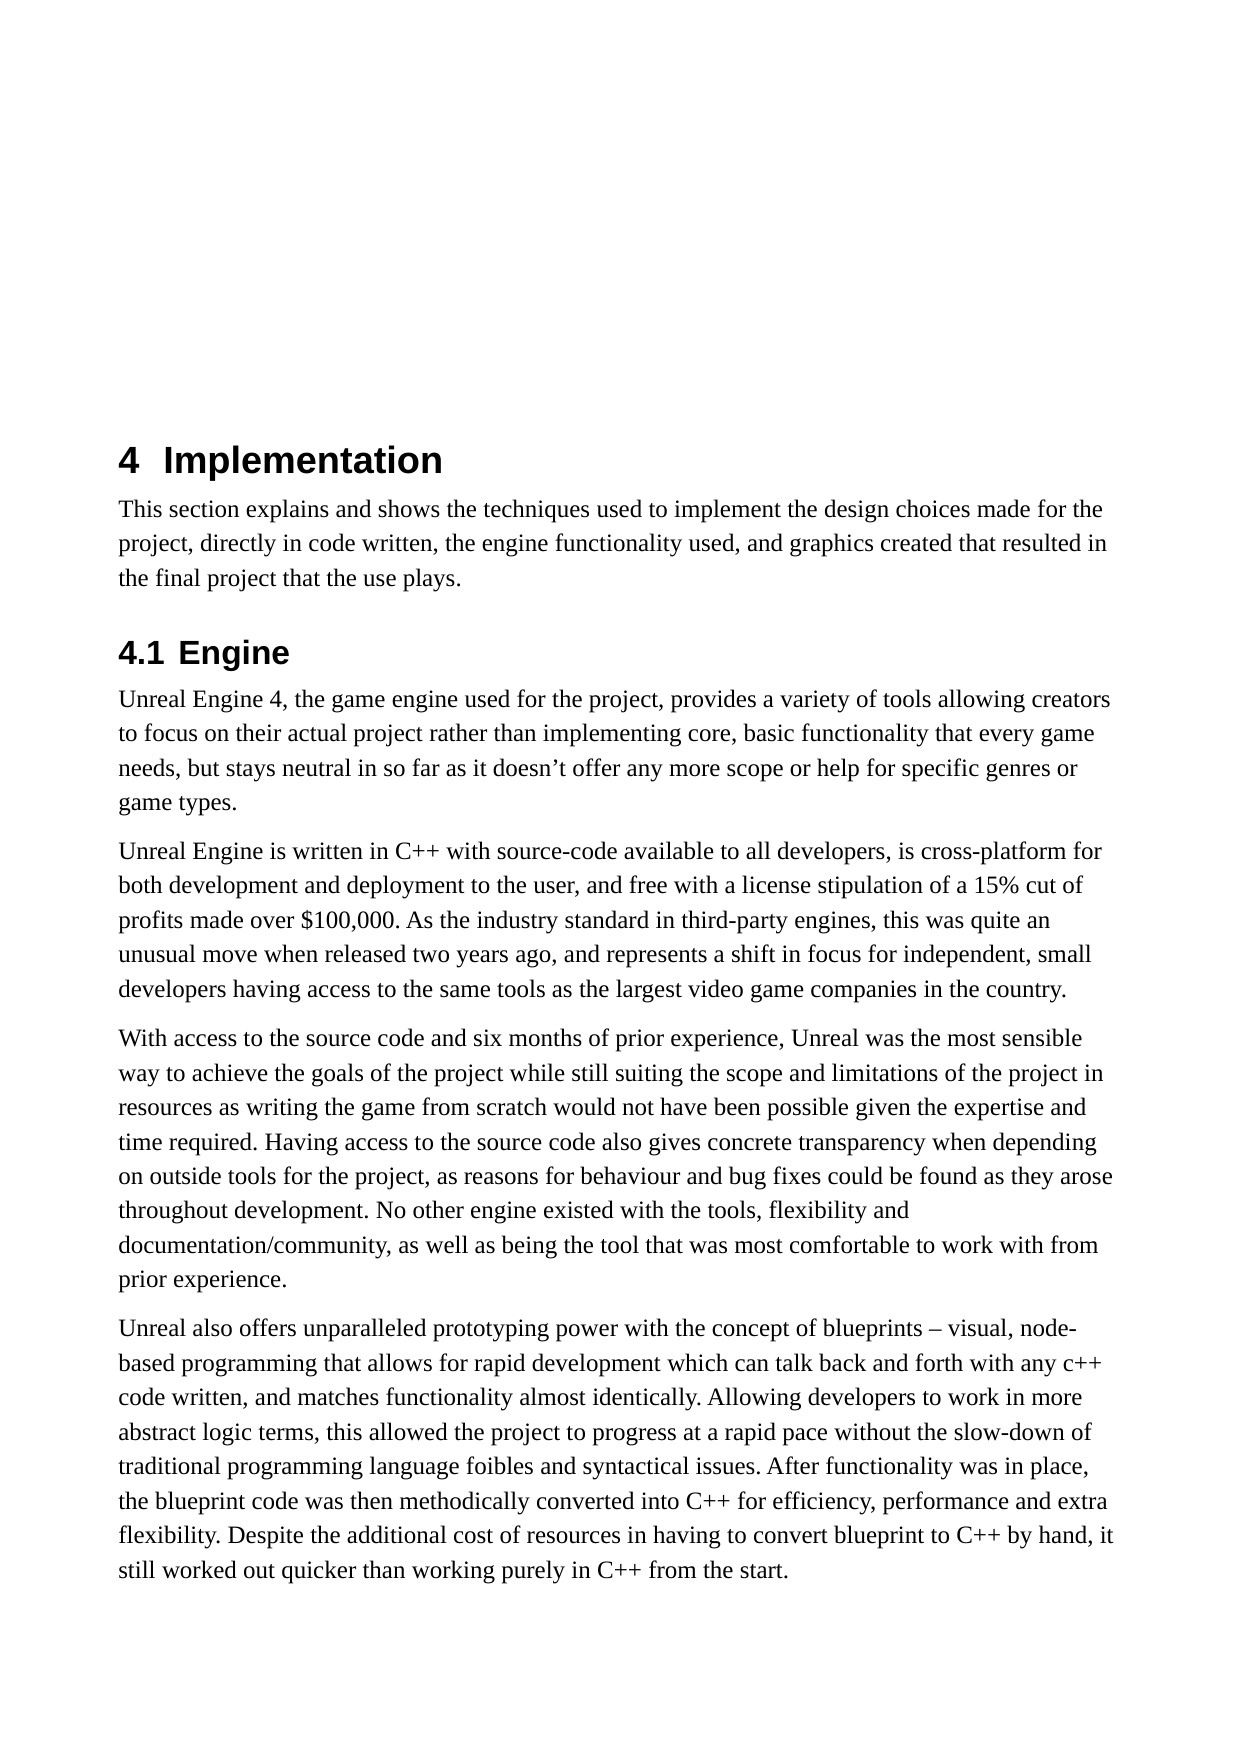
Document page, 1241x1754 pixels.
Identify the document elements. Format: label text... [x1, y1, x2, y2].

text This section explains and shows the techniques used to implement the design choices made for the project, directly in code written, the engine functionality used, and graphics created that resulted in the final project that the use plays. [118, 494, 1122, 591]
text Unreal Engine is written in C++ with source-code available to all developers, is cross-platform for both development and deployment to the user, and free with a license stipulation of a 15% cut of profits made over $100,000. As the industry standard in third-party engines, this was quite an unusual move when released two years ago, and represents a shift in focus for independent, small developers having access to the same tools as the largest video game companies in the country. [118, 836, 1122, 1003]
subtitle Engine [118, 632, 1122, 671]
text Unreal Engine 4, the game engine used for the project, provides a variety of tools allowing creators to focus on their actual project rather than implementing core, basic functionality that every game needs, but stays neutral in so far as it doesn’t offer any more scope or help for specific genres or game types. [118, 684, 1122, 816]
text With access to the source code and six months of prior experience, Unreal was the most sensible way to achieve the goals of the project while still suiting the scope and limitations of the project in resources as writing the game from scratch would not have been possible given the expertise and time required. Having access to the source code also gives concrete transparency when depending on outside tools for the project, as reasons for behaviour and bug fixes could be found as they arose throughout development. No other engine existed with the tools, flexibility and documentation/community, as well as being the tool that was most comfortable to work with from prior experience. [118, 1023, 1122, 1293]
subtitle Implementation [118, 437, 1122, 481]
text Unreal also offers unparalleled prototyping power with the concept of blueprints – visual, node-based programming that allows for rapid development which can talk back and forth with any c++ code written, and matches functionality almost identically. Allowing developers to work in more abstract logic terms, this allowed the project to progress at a rapid pace without the slow-down of traditional programming language foibles and syntactical issues. After functionality was in place, the blueprint code was then methodically converted into C++ for efficiency, performance and extra flexibility. Despite the additional cost of resources in having to convert blueprint to C++ by hand, it still worked out quicker than working purely in C++ from the start. [118, 1313, 1122, 1584]
